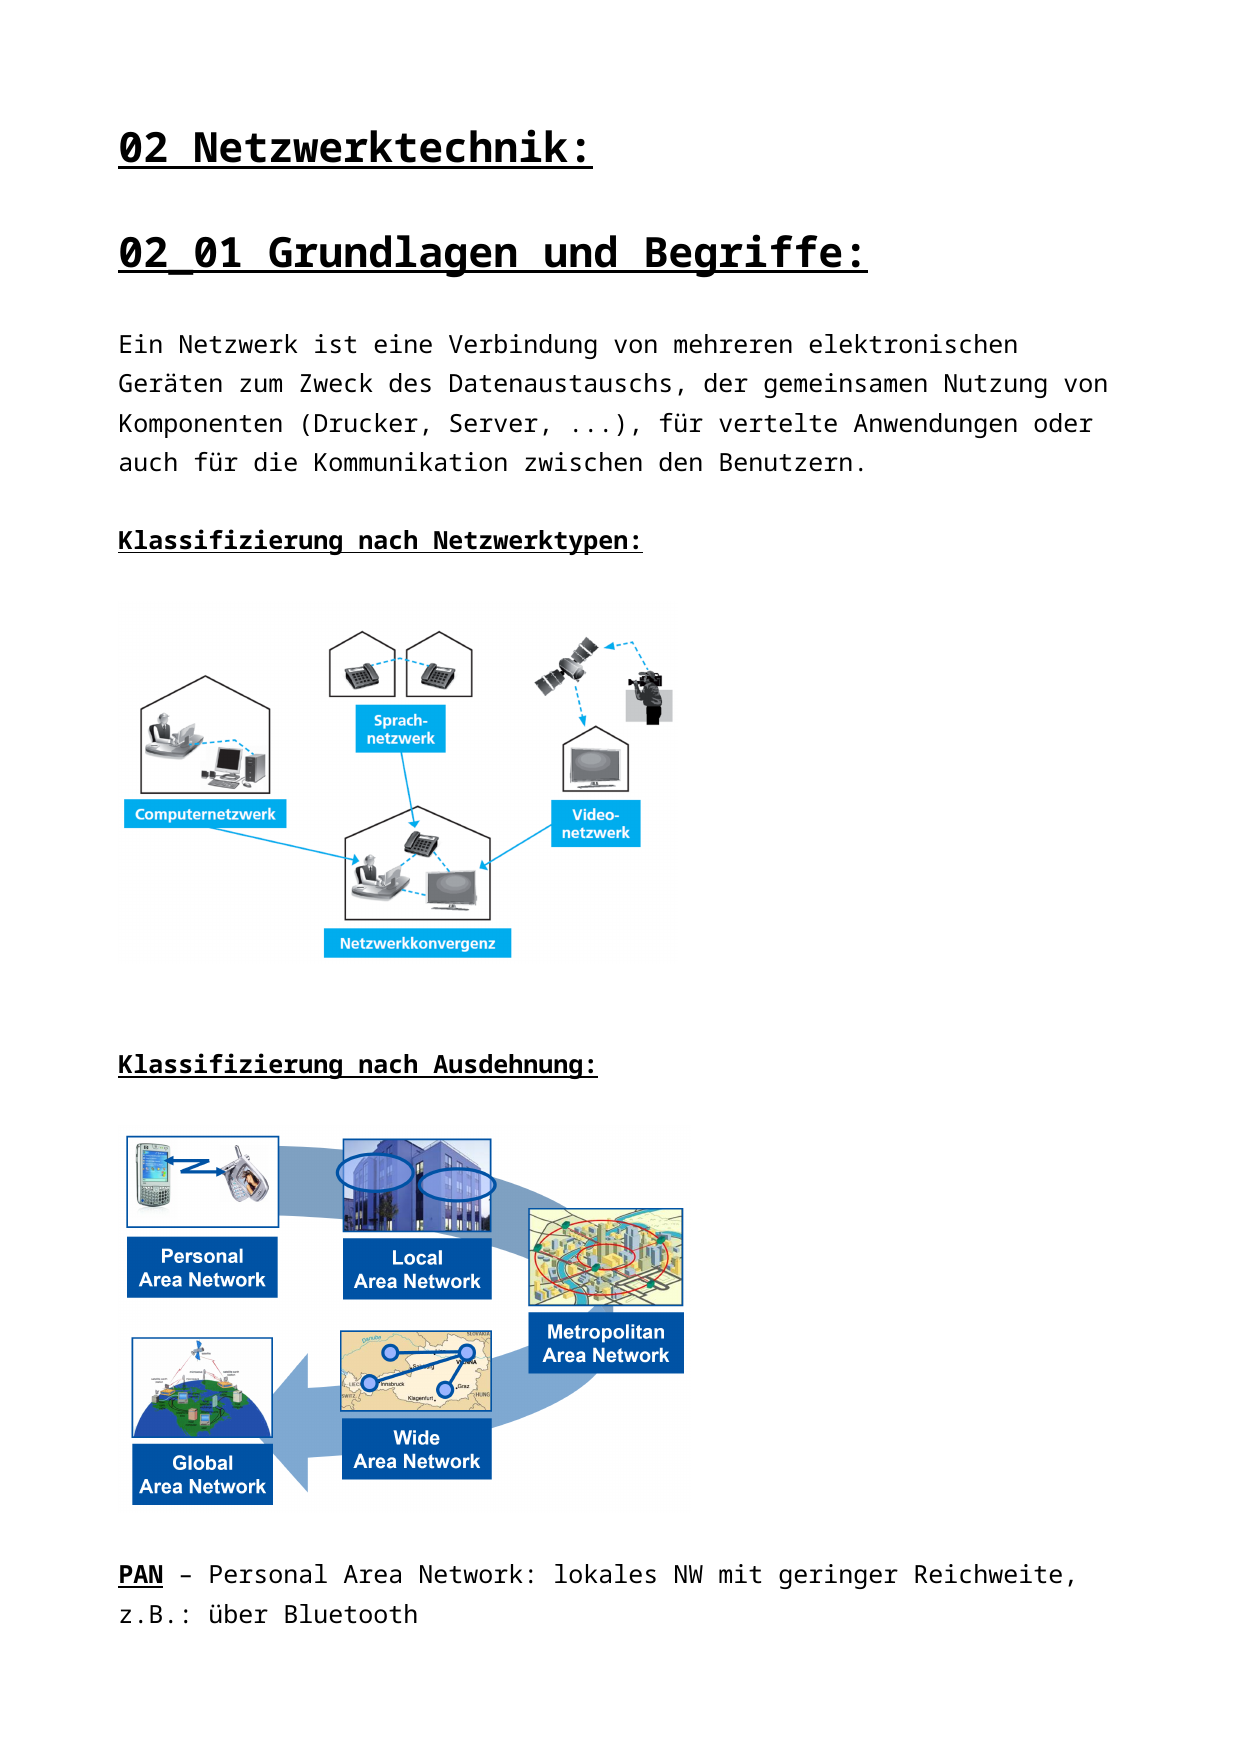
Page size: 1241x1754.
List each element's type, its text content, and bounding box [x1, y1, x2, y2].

picture [118, 601, 678, 964]
text Ein Netzwerk ist eine Verbindung von mehreren elektronischen Geräten zum Zweck des Datenaustauschs, der gemeinsamen Nutzung von Komponenten (Drucker, Server, ...), für vertelte Anwendungen oder auch für die Kommunikation zwischen den Benutzern. [118, 327, 1122, 478]
picture [118, 1125, 692, 1513]
text PAN – Personal Area Network: lokales NW mit geringer Reichweite, z.B.: über Bluetooth [118, 1557, 1122, 1630]
text 02 Netzwerktechnik: [118, 118, 1122, 175]
text Klassifizierung nach Ausdehnung: [118, 1047, 1122, 1081]
text Klassifizierung nach Netzwerktypen: [118, 523, 1122, 557]
text 02_01 Grundlagen und Begriffe: [118, 222, 1122, 279]
